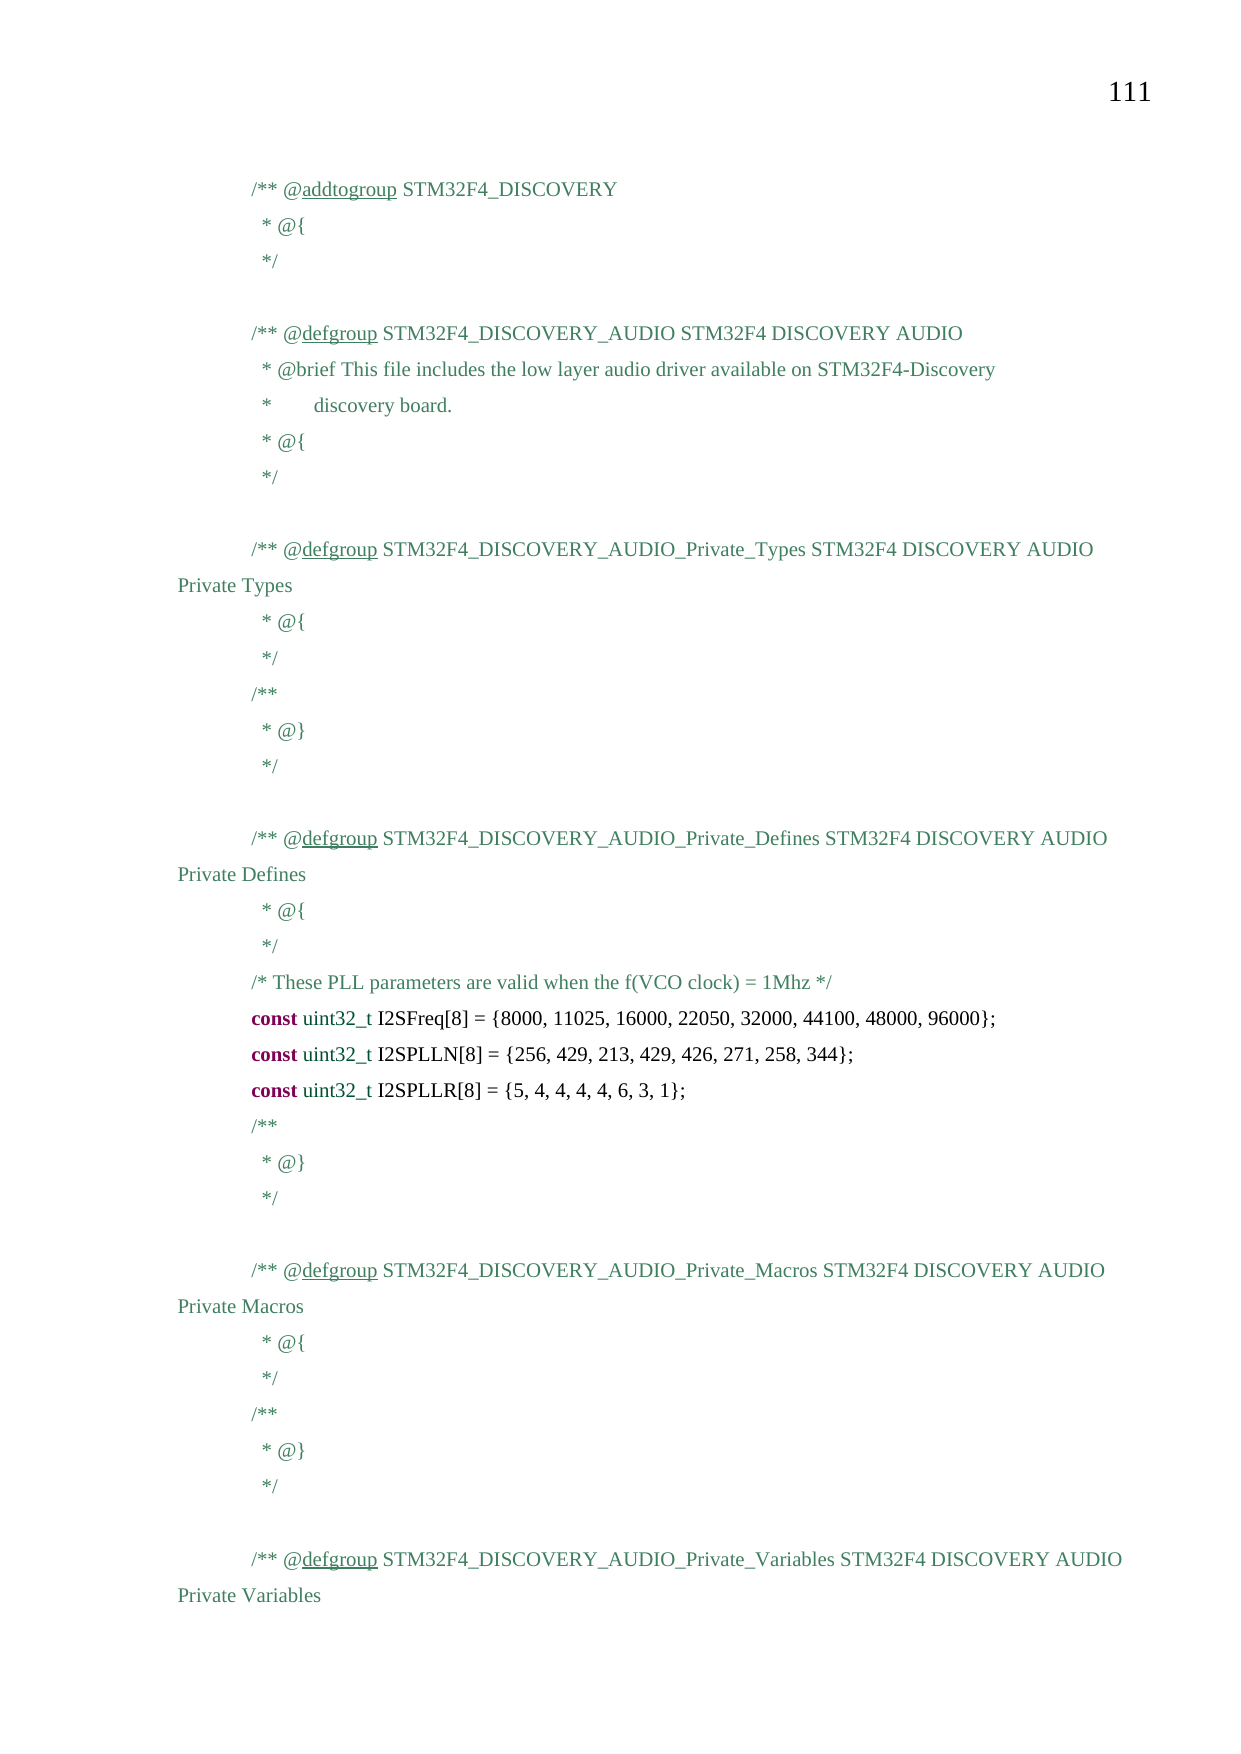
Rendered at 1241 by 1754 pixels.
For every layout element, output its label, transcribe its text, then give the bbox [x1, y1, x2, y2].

text */ [177, 249, 1152, 273]
text */ [177, 754, 1152, 778]
text */ [177, 646, 1152, 669]
text * @brief This file includes the low layer audio driver available on STM32F4-Discovery [177, 357, 1152, 381]
text */ [177, 1474, 1152, 1498]
text /** [177, 682, 1152, 706]
text /** @addtogroup STM32F4_DISCOVERY [177, 177, 1152, 201]
text /** [177, 1402, 1152, 1426]
text */ [177, 1366, 1152, 1390]
text /** @defgroup STM32F4_DISCOVERY_AUDIO STM32F4 DISCOVERY AUDIO [177, 321, 1152, 345]
text * @{ [177, 1330, 1152, 1354]
text * @} [177, 1150, 1152, 1174]
text * @{ [177, 429, 1152, 453]
text /** @defgroup STM32F4_DISCOVERY_AUDIO_Private_Macros STM32F4 DISCOVERY AUDIO Private Macros [177, 1258, 1152, 1318]
text /** [177, 1114, 1152, 1138]
text /** @defgroup STM32F4_DISCOVERY_AUDIO_Private_Types STM32F4 DISCOVERY AUDIO Private Types [177, 537, 1152, 597]
text const uint32_t I2SPLLR[8] = {5, 4, 4, 4, 4, 6, 3, 1}; [177, 1078, 1152, 1102]
text * @{ [177, 213, 1152, 237]
text */ [177, 1186, 1152, 1210]
text * discovery board. [177, 393, 1152, 417]
text * @} [177, 718, 1152, 742]
text /* These PLL parameters are valid when the f(VCO clock) = 1Mhz */ [177, 970, 1152, 994]
text * @} [177, 1438, 1152, 1462]
text */ [177, 934, 1152, 958]
text const uint32_t I2SFreq[8] = {8000, 11025, 16000, 22050, 32000, 44100, 48000, 96000}; [177, 1006, 1152, 1030]
text * @{ [177, 609, 1152, 633]
text * @{ [177, 898, 1152, 922]
text /** @defgroup STM32F4_DISCOVERY_AUDIO_Private_Defines STM32F4 DISCOVERY AUDIO Private Defines [177, 826, 1152, 886]
text /** @defgroup STM32F4_DISCOVERY_AUDIO_Private_Variables STM32F4 DISCOVERY AUDIO Private Variables [177, 1547, 1152, 1607]
text */ [177, 465, 1152, 489]
text const uint32_t I2SPLLN[8] = {256, 429, 213, 429, 426, 271, 258, 344}; [177, 1042, 1152, 1066]
